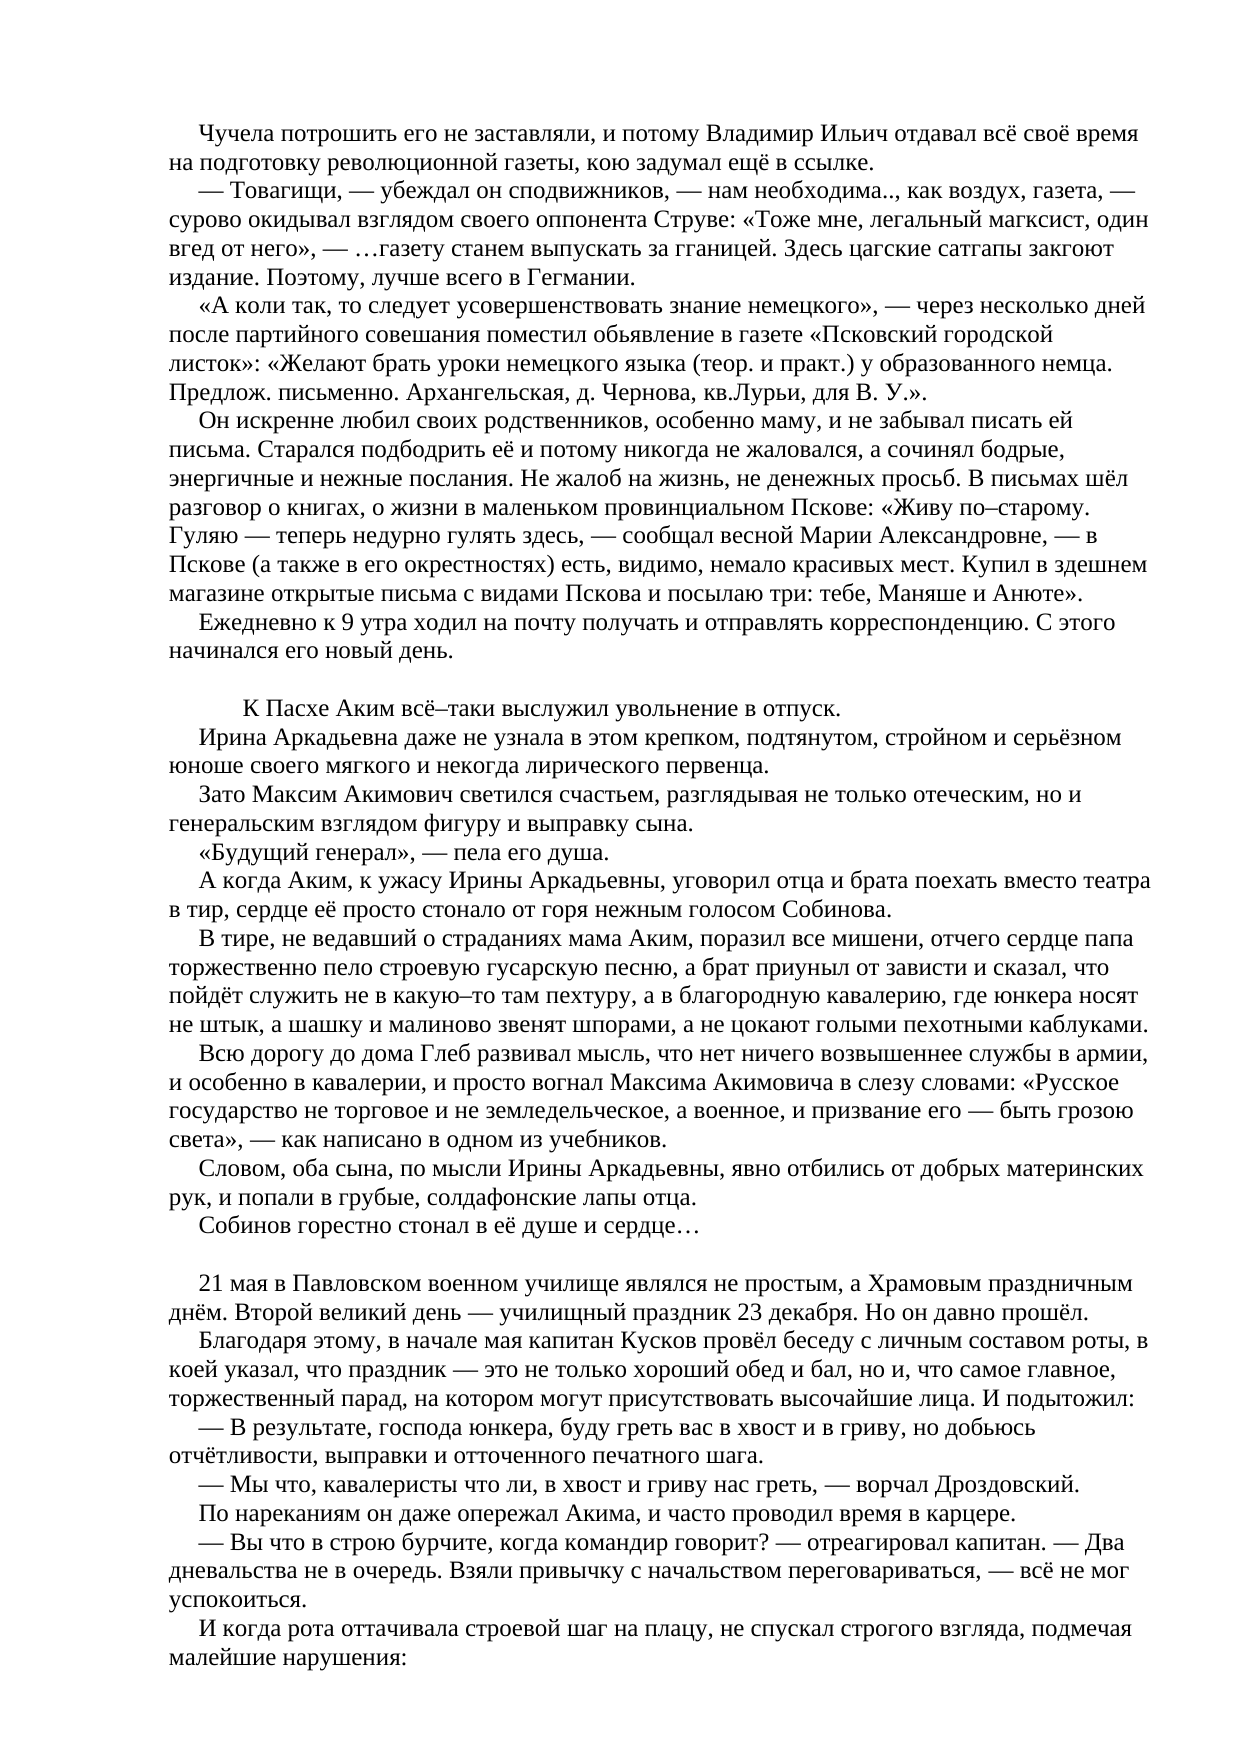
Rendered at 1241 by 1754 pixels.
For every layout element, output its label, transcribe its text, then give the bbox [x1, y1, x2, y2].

text «Будущий генерал», — пела его душа. [169, 837, 1152, 866]
text Собинов горестно стонал в её душе и сердце… [169, 1211, 1152, 1239]
text Благодаря этому, в начале мая капитан Кусков провёл беседу с личным составом роты, в коей указал, что праздник — это не только хороший обед и бал, но и, что самое главное, торжественный парад, на котором могут присутствовать высочайшие лица. И подытожил: [169, 1326, 1152, 1412]
text Ирина Аркадьевна даже не узнала в этом крепком, подтянутом, стройном и серьёзном юноше своего мягкого и некогда лирического первенца. [169, 722, 1152, 779]
text По нареканиям он даже опережал Акима, и часто проводил время в карцере. [169, 1498, 1152, 1527]
text Всю дорогу до дома Глеб развивал мысль, что нет ничего возвышеннее службы в армии, и особенно в кавалерии, и просто вогнал Максима Акимовича в слезу словами: «Русское государство не торговое и не земледельческое, а военное, и призвание его — быть грозою света», — как написано в одном из учебников. [169, 1038, 1152, 1153]
text И когда рота оттачивала строевой шаг на плацу, не спускал строгого взгляда, подмечая малейшие нарушения: [169, 1613, 1152, 1671]
text «А коли так, то следует усовершенствовать знание немецкого», — через несколько дней после партийного совешания поместил обьявление в газете «Псковский городской листок»: «Желают брать уроки немецкого языка (теор. и практ.) у образованного немца. Предлож. письменно. Архангельская, д. Чернова, кв.Лурьи, для В. У.». [169, 291, 1152, 406]
text Он искренне любил своих родственников, особенно маму, и не забывал писать ей письма. Старался подбодрить её и потому никогда не жаловался, а сочинял бодрые, энергичные и нежные послания. Не жалоб на жизнь, не денежных просьб. В письмах шёл разговор о книгах, о жизни в маленьком провинциальном Пскове: «Живу по–старому. Гуляю — теперь недурно гулять здесь, — сообщал весной Марии Александровне, — в Пскове (а также в его окрестностях) есть, видимо, немало красивых мест. Купил в здешнем магазине открытые письма с видами Пскова и посылаю три: тебе, Маняше и Анюте». [169, 406, 1152, 607]
text Словом, оба сына, по мысли Ирины Аркадьевны, явно отбились от добрых материнских рук, и попали в грубые, солдафонские лапы отца. [169, 1153, 1152, 1211]
text — Товагищи, — убеждал он сподвижников, — нам необходима.., как воздух, газета, — сурово окидывал взглядом своего оппонента Струве: «Тоже мне, легальный магксист, один вгед от него», — …газету станем выпускать за гганицей. Здесь цагские сатгапы закгоют издание. Поэтому, лучше всего в Гегмании. [169, 176, 1152, 291]
text Ежедневно к 9 утра ходил на почту получать и отправлять корреспонденцию. С этого начинался его новый день. [169, 607, 1152, 664]
text Зато Максим Акимович светился счастьем, разглядывая не только отеческим, но и генеральским взглядом фигуру и выправку сына. [169, 779, 1152, 837]
text 21 мая в Павловском военном училище являлся не простым, а Храмовым праздничным днём. Второй великий день — училищный праздник 23 декабря. Но он давно прошёл. [169, 1268, 1152, 1326]
text — В результате, господа юнкера, буду греть вас в хвост и в гриву, но добьюсь отчётливости, выправки и отточенного печатного шага. [169, 1412, 1152, 1469]
text Чучела потрошить его не заставляли, и потому Владимир Ильич отдавал всё своё время на подготовку революционной газеты, кою задумал ещё в ссылке. [169, 118, 1152, 176]
text В тире, не ведавший о страданиях мама Аким, поразил все мишени, отчего сердце папа торжественно пело строевую гусарскую песню, а брат приуныл от зависти и сказал, что пойдёт служить не в какую–то там пехтуру, а в благородную кавалерию, где юнкера носят не штык, а шашку и малиново звенят шпорами, а не цокают голыми пехотными каблуками. [169, 923, 1152, 1038]
text — Вы что в строю бурчите, когда командир говорит? — отреагировал капитан. — Два дневальства не в очередь. Взяли привычку с начальством переговариваться, — всё не мог успокоиться. [169, 1527, 1152, 1613]
text А когда Аким, к ужасу Ирины Аркадьевны, уговорил отца и брата поехать вместо театра в тир, сердце её просто стонало от горя нежным голосом Собинова. [169, 866, 1152, 923]
text — Мы что, кавалеристы что ли, в хвост и гриву нас греть, — ворчал Дроздовский. [169, 1469, 1152, 1498]
text К Пасхе Аким всё–таки выслужил увольнение в отпуск. [169, 693, 1152, 722]
